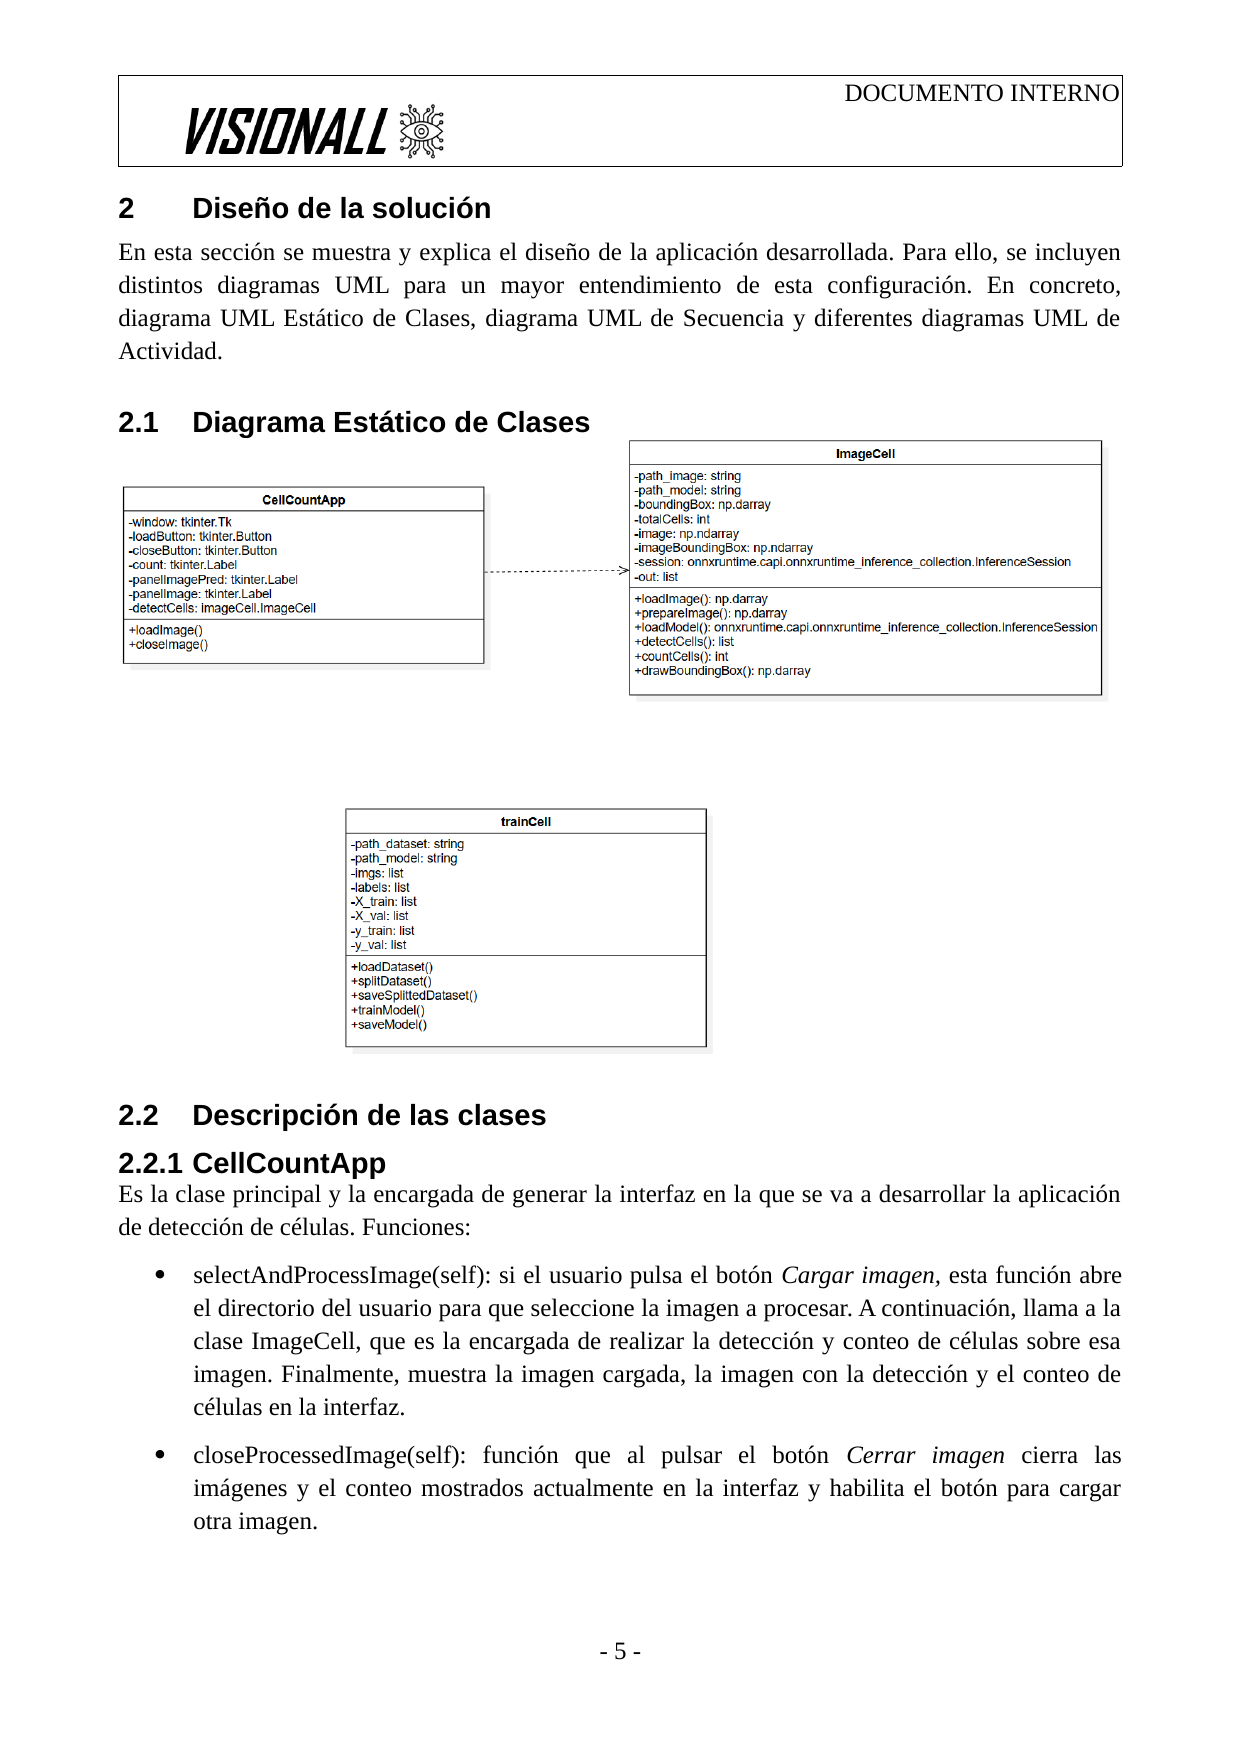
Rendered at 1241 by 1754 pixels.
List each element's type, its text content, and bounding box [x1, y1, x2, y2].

text En esta sección se muestra y explica el diseño de la aplicación desarrollada. Para ello, se incluyen distintos diagramas UML para un mayor entendimiento de esta configuración. En concreto, diagrama UML Estático de Clases, diagrama UML de Secuencia y diferentes diagramas UML de Actividad. [118, 237, 1122, 365]
subtitle Descripción de las clases [118, 1098, 1122, 1131]
subtitle Diagrama Estático de Clases [118, 405, 1122, 438]
list selectAndProcessImage(self): si el usuario pulsa el botón Cargar imagen, esta función abre el directorio del usuario para que seleccione la imagen a procesar. A continuación, llama a la clase ImageCell, que es la encargada de realizar la detección y conteo de células sobre esa imagen. Finalmente, muestra la imagen cargada, la imagen con la detección y el conteo de células en la interfaz. [156, 1260, 1122, 1421]
text Es la clase principal y la encargada de generar la interfaz en la que se va a desarrollar la aplicación de detección de células. Funciones: [118, 1179, 1122, 1241]
subtitle Diseño de la solución [118, 191, 1122, 225]
subtitle CellCountApp [118, 1146, 1122, 1179]
list closeProcessedImage(self): función que al pulsar el botón Cerrar imagen cierra las imágenes y el conteo mostrados actualmente en la interfaz y habilita el botón para cargar otra imagen. [156, 1440, 1122, 1534]
